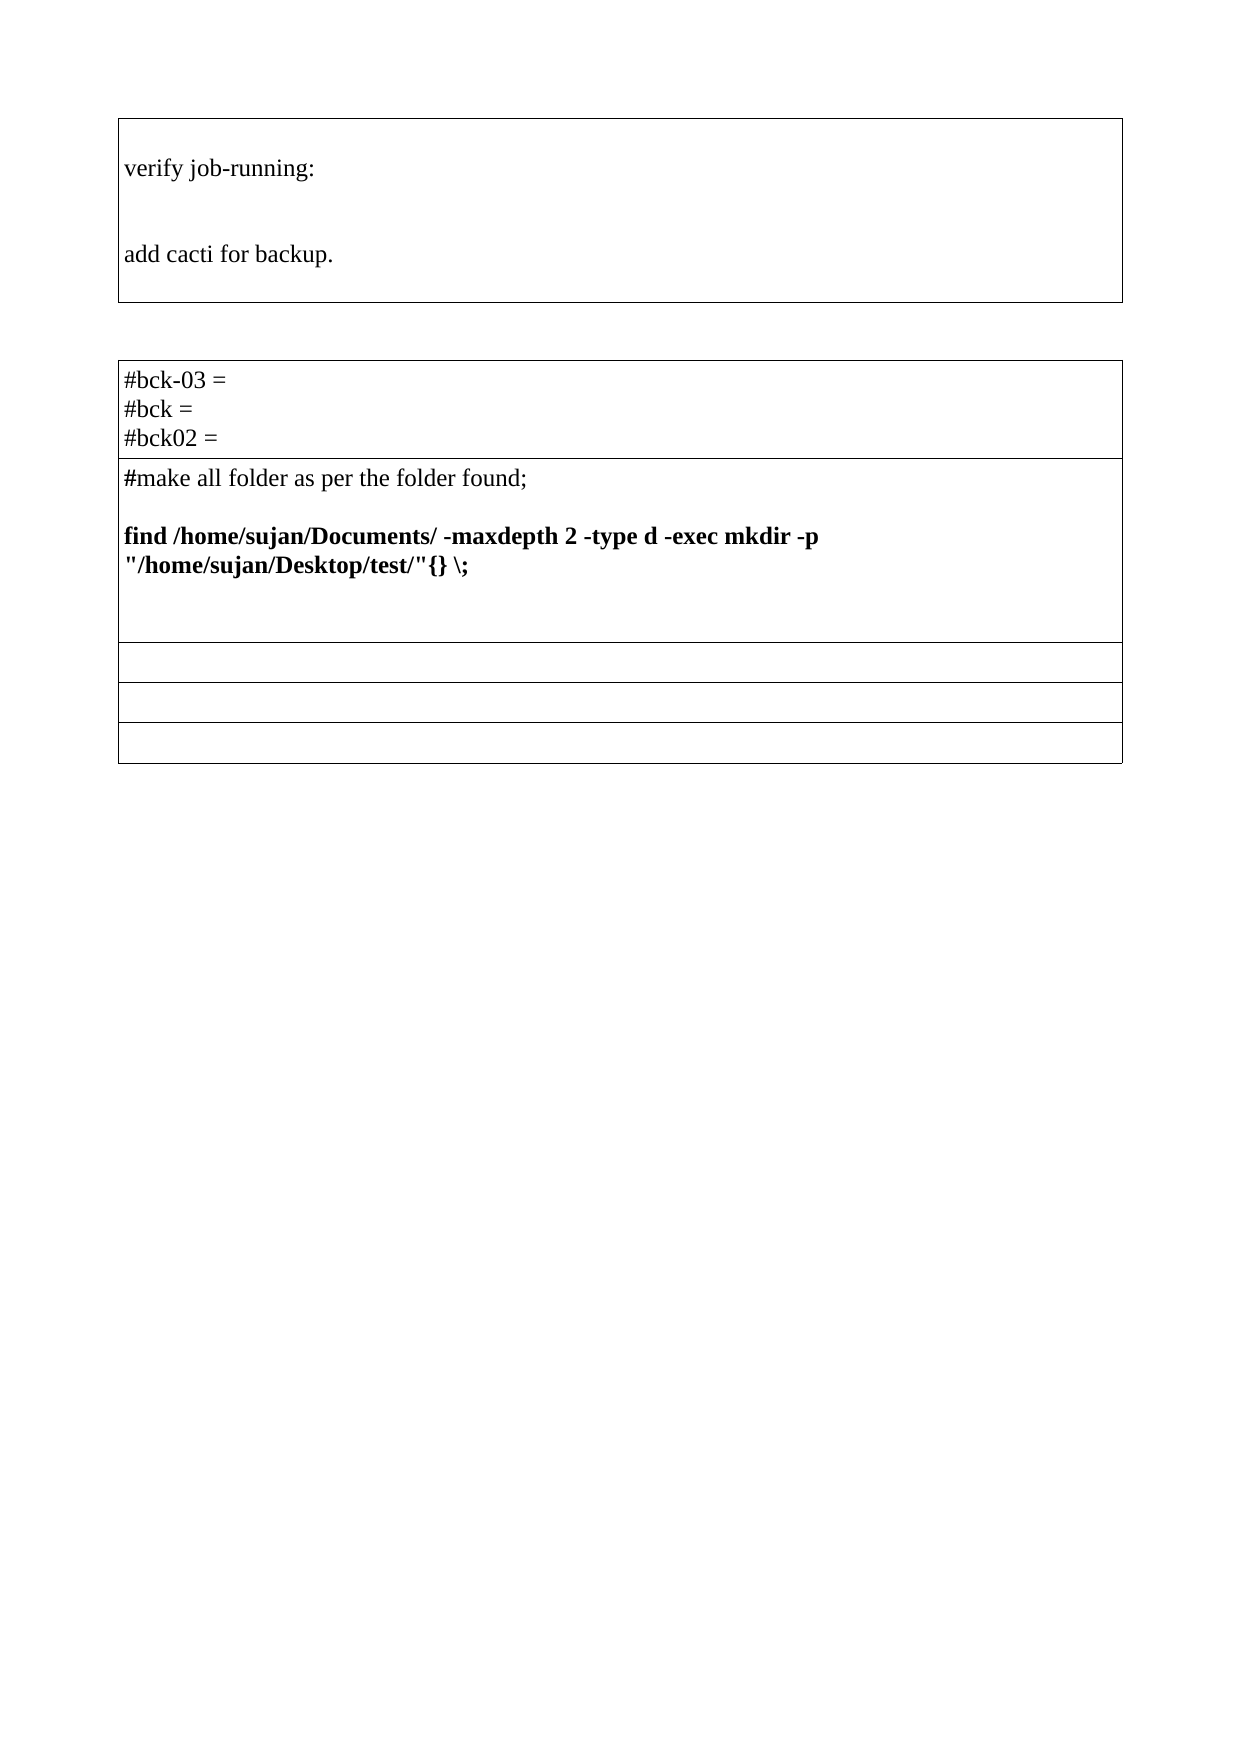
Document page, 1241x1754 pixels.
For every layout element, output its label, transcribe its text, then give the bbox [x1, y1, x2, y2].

table_cell [119, 643, 1122, 682]
table_header #bck-03 = #bck = #bck02 = [119, 361, 1122, 458]
table_cell #make all folder as per the folder found; find /home/sujan/Documents/ -maxdepth 2 -type d -exec mkdir -p "/home/sujan/Desktop/test/"{} \; [119, 459, 1122, 642]
table_cell verify job-running: add cacti for backup. [119, 119, 1122, 302]
table_cell [119, 683, 1122, 722]
table_cell [119, 723, 1122, 763]
